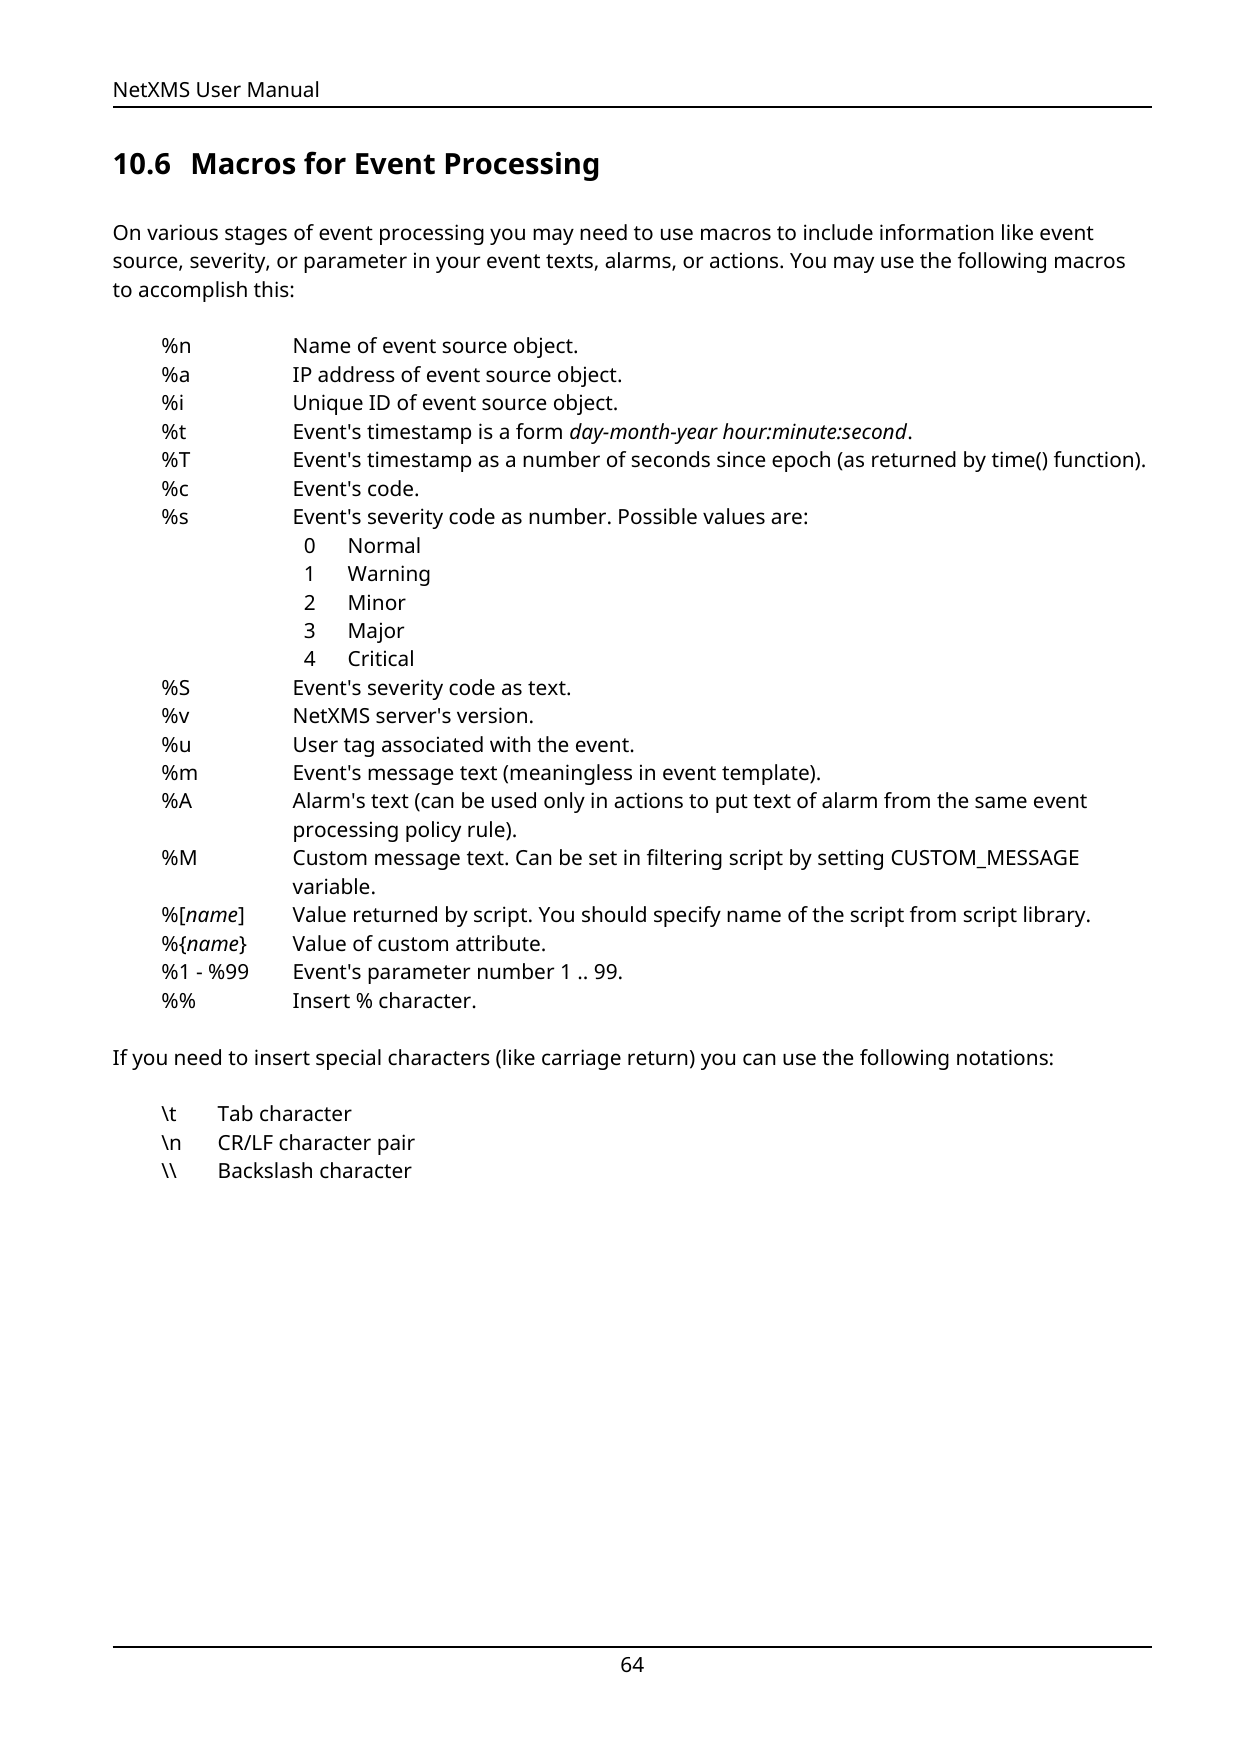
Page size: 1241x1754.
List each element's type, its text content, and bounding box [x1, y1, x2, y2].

table_cell Event's parameter number 1 .. 99. [281, 957, 1163, 986]
table_cell 1 [293, 559, 336, 588]
table_cell 2 [293, 588, 336, 616]
table_cell Alarm's text (can be used only in actions to put text of alarm from the same event processing policy rule). [281, 787, 1163, 843]
table_cell %a [150, 360, 281, 388]
table_cell NetXMS server's version. [281, 701, 1163, 730]
table_cell Custom message text. Can be set in filtering script by setting CUSTOM_MESSAGE variable. [281, 844, 1163, 900]
table_cell Event's code. [281, 474, 1163, 502]
table_cell 4 [293, 645, 336, 673]
table_cell %1 - %99 [150, 957, 281, 986]
table_cell User tag associated with the event. [281, 730, 1163, 758]
table_cell %A [150, 787, 281, 843]
table_cell %s [150, 502, 281, 673]
table_cell Event's message text (meaningless in event template). [281, 758, 1163, 787]
table_cell %M [150, 844, 281, 900]
table_cell %% [150, 986, 281, 1014]
table_cell CR/LF character pair [206, 1128, 1163, 1156]
table_header 0 [293, 531, 336, 559]
table_cell Major [336, 616, 1152, 644]
table_cell Insert % character. [281, 986, 1163, 1014]
table_header %n [150, 332, 281, 360]
table_cell %S [150, 673, 281, 701]
table_cell %{name} [150, 929, 281, 957]
subtitle Macros for Event Processing [112, 143, 1152, 183]
table_cell %T [150, 445, 281, 474]
table_header Normal [336, 531, 1152, 559]
table_cell Event's timestamp as a number of seconds since epoch (as returned by time() function). [281, 445, 1163, 474]
table_cell %u [150, 730, 281, 758]
table_cell Critical [336, 645, 1152, 673]
table_header \t [150, 1100, 206, 1128]
table_cell %[name] [150, 900, 281, 929]
table_header Tab character [206, 1100, 1163, 1128]
table_cell IP address of event source object. [281, 360, 1163, 388]
table_cell Warning [336, 559, 1152, 588]
table_cell Event's timestamp is a form day-month-year hour:minute:second. [281, 417, 1163, 445]
table_cell %m [150, 758, 281, 787]
text On various stages of event processing you may need to use macros to include information like event source, severity, or parameter in your event texts, alarms, or actions. You may use the following macros to accomplish this: [112, 218, 1152, 303]
table_cell Backslash character [206, 1156, 1163, 1185]
table_cell %v [150, 701, 281, 730]
table_cell Minor [336, 588, 1152, 616]
table_cell Unique ID of event source object. [281, 389, 1163, 417]
table_cell Event's severity code as number. Possible values are: [281, 502, 1163, 673]
table_cell %c [150, 474, 281, 502]
table_cell Event's severity code as text. [281, 673, 1163, 701]
table_cell %t [150, 417, 281, 445]
table_cell %i [150, 389, 281, 417]
table_cell \\ [150, 1156, 206, 1185]
table_cell Value returned by script. You should specify name of the script from script library. [281, 900, 1163, 929]
table_cell Value of custom attribute. [281, 929, 1163, 957]
table_cell \n [150, 1128, 206, 1156]
table_cell 3 [293, 616, 336, 644]
table_header Name of event source object. [281, 332, 1163, 360]
text If you need to insert special characters (like carriage return) you can use the following notations: [112, 1043, 1152, 1071]
